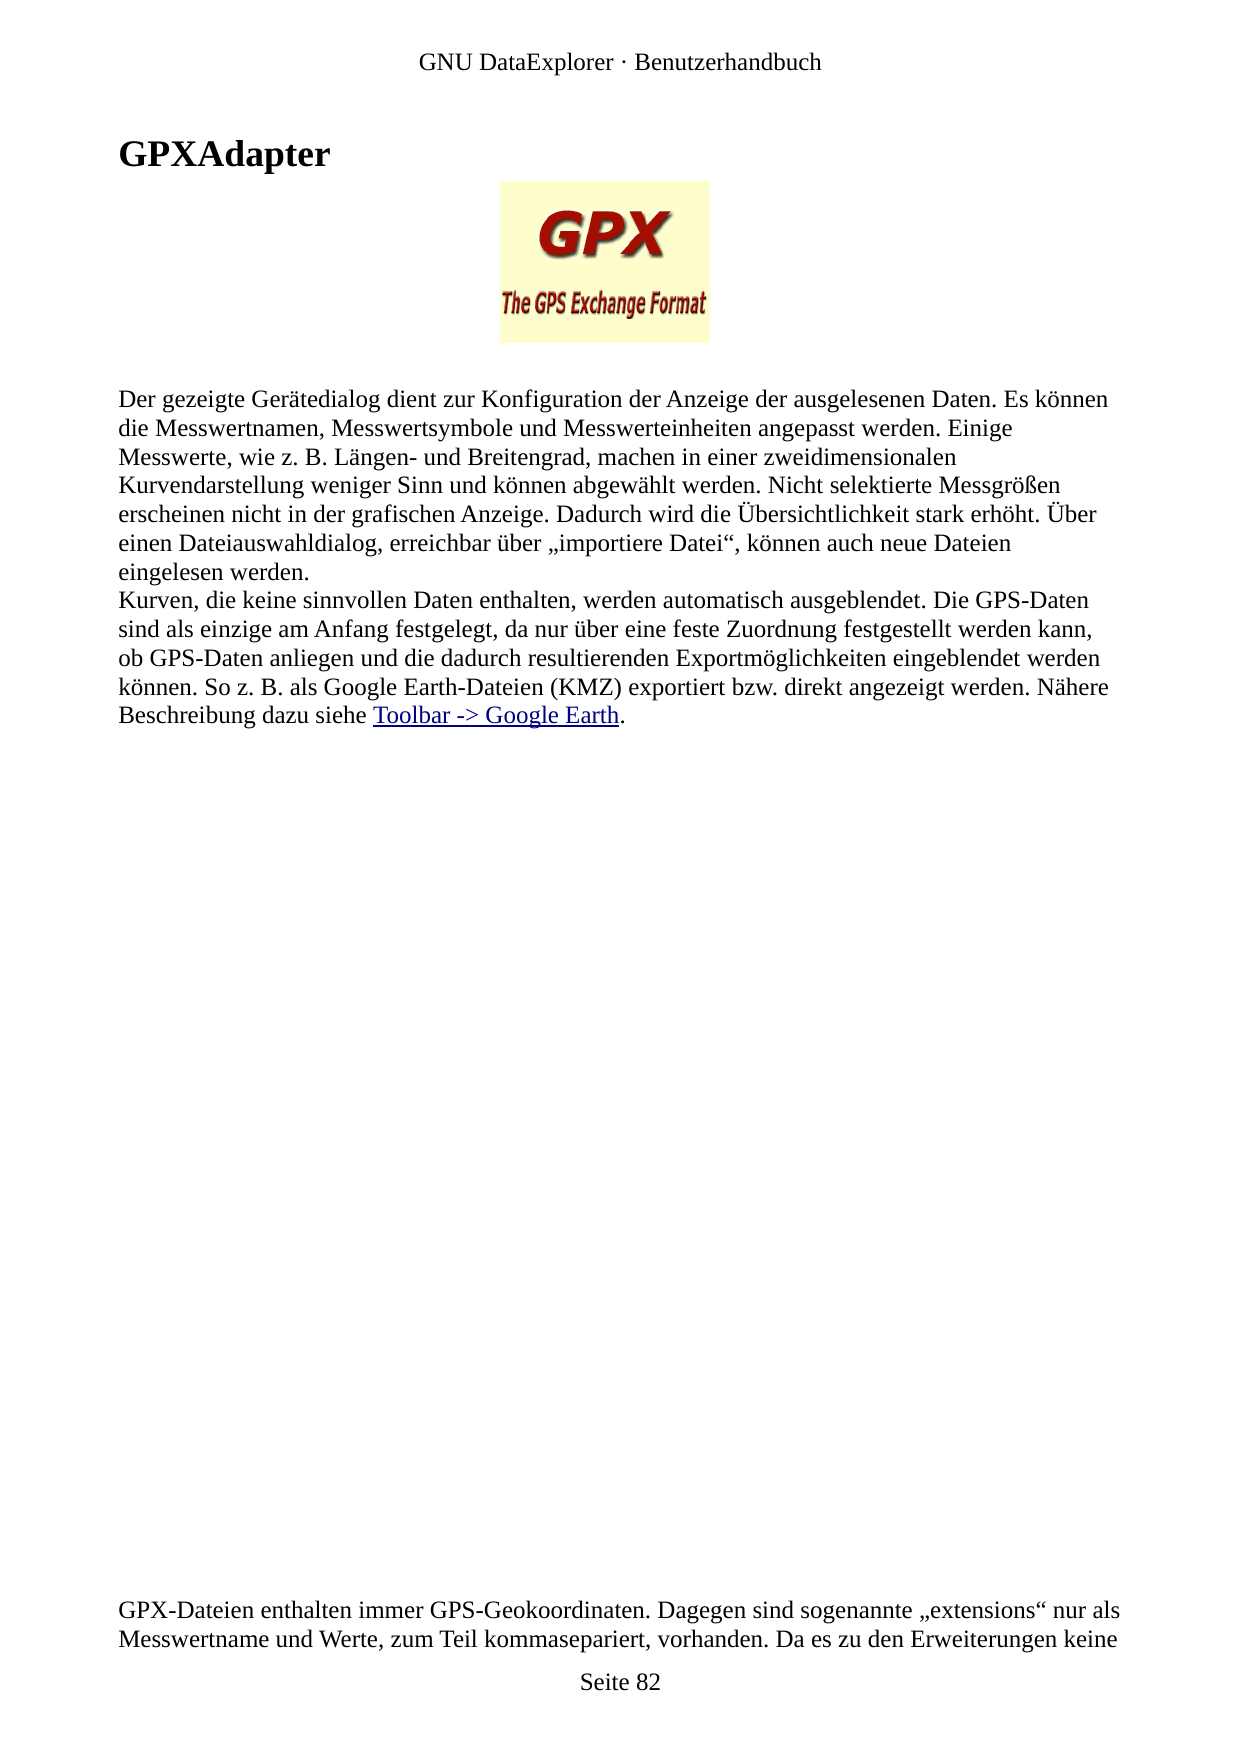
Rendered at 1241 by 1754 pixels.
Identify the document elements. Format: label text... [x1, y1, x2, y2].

text Der gezeigte Gerätedialog dient zur Konfiguration der Anzeige der ausgelesenen Daten. Es können die Messwertnamen, Messwertsymbole und Messwerteinheiten angepasst werden. Einige Messwerte, wie z. B. Längen- und Breitengrad, machen in einer zweidimensionalen Kurvendarstellung weniger Sinn und können abgewählt werden. Nicht selektierte Messgrößen erscheinen nicht in der grafischen Anzeige. Dadurch wird die Übersichtlichkeit stark erhöht. Über einen Dateiauswahldialog, erreichbar über „importiere Datei“, können auch neue Dateien eingelesen werden. Kurven, die keine sinnvollen Daten enthalten, werden automatisch ausgeblendet. Die GPS-Daten sind als einzige am Anfang festgelegt, da nur über eine feste Zuordnung festgestellt werden kann, ob GPS-Daten anliegen und die dadurch resultierenden Exportmöglichkeiten eingeblendet werden können. So z. B. als Google Earth-Dateien (KMZ) exportiert bzw. direkt angezeigt werden. Nähere Beschreibung dazu siehe Toolbar -> Google Earth. [118, 384, 1122, 729]
text GPX-Dateien enthalten immer GPS-Geokoordinaten. Dagegen sind sogenannte „extensions“ nur als Messwertname und Werte, zum Teil kommasepariert, vorhanden. Da es zu den Erweiterungen keine [118, 1596, 1122, 1653]
subtitle GPXAdapter [118, 131, 1122, 174]
picture [499, 181, 711, 343]
